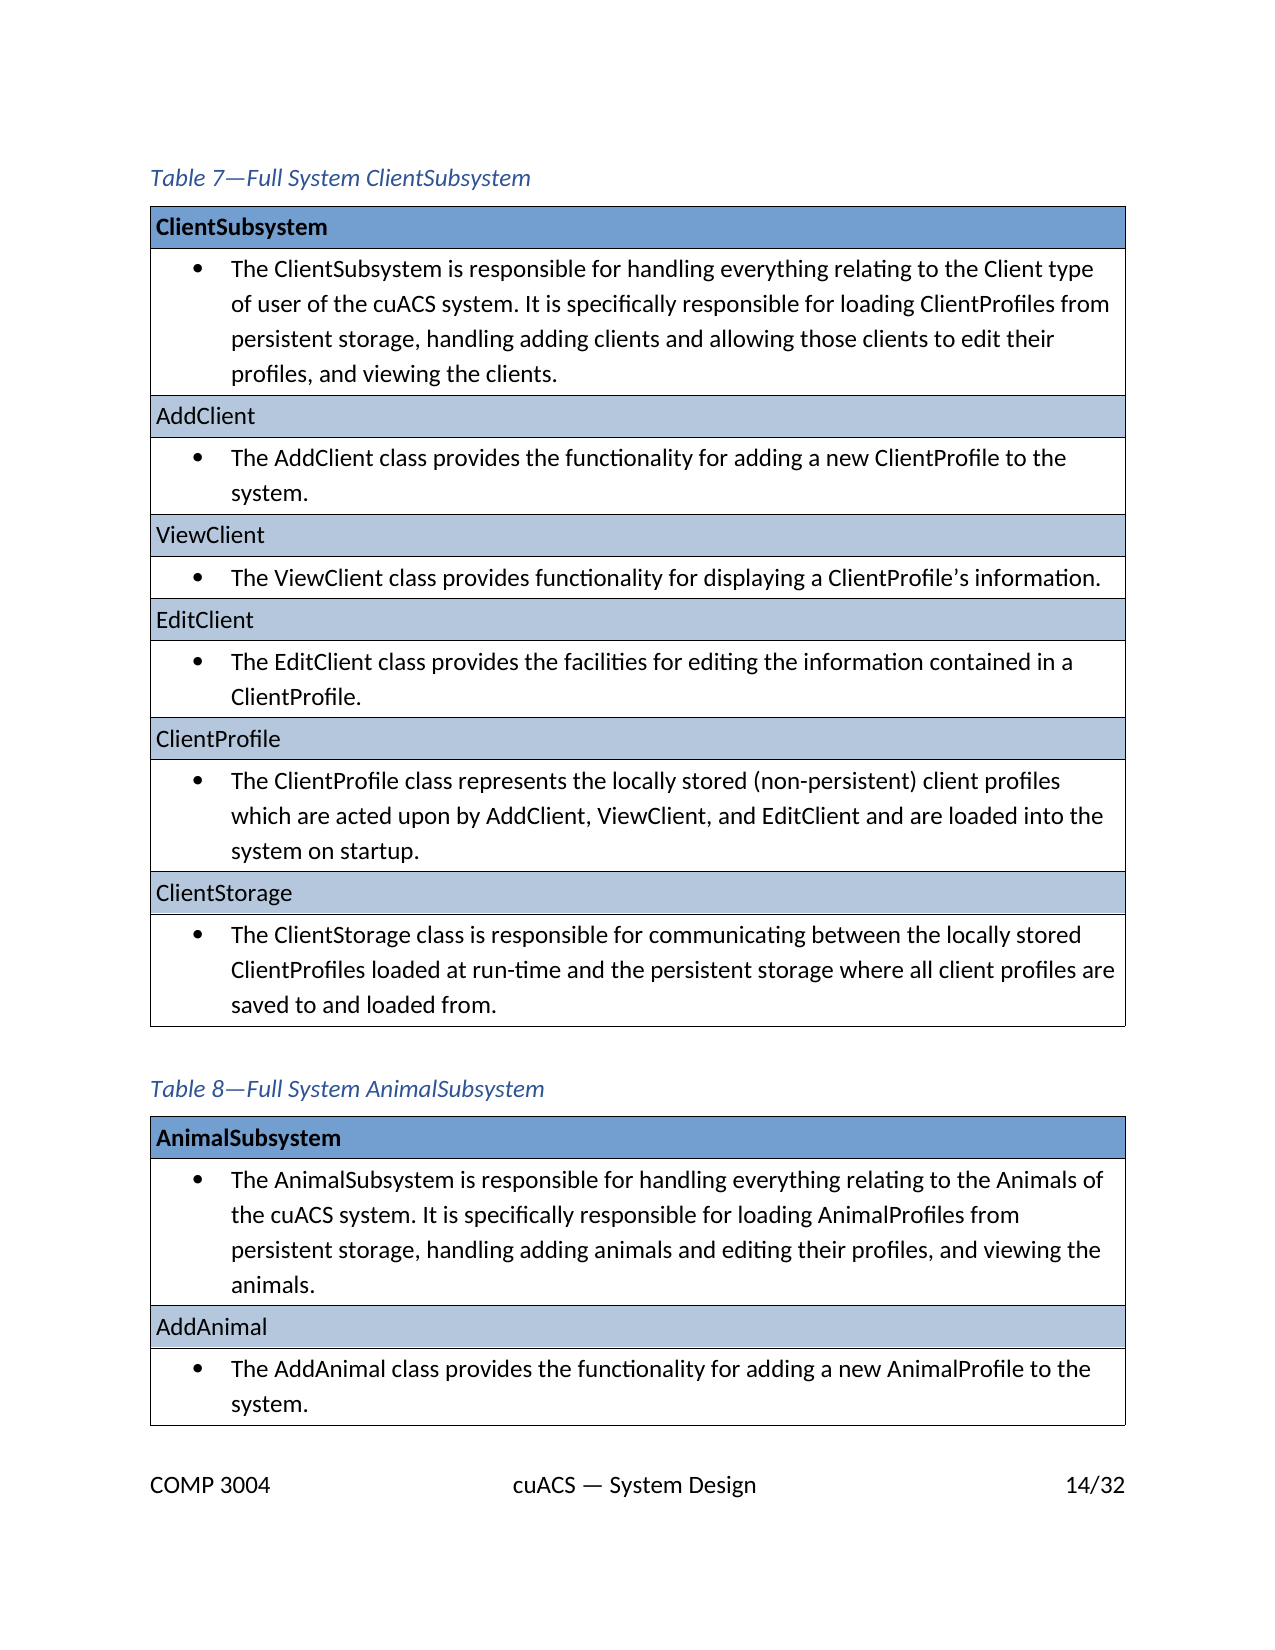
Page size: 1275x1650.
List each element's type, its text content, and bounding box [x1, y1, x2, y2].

table_cell AddAnimal [151, 1306, 1125, 1347]
table_cell The ViewClient class provides functionality for displaying a ClientProfile’s information. [151, 557, 1125, 598]
table_cell The AddAnimal class provides the functionality for adding a new AnimalProfile to the system. [151, 1349, 1125, 1424]
table_cell The ClientSubsystem is responsible for handling everything relating to the Client type of user of the cuACS system. It is specifically responsible for loading ClientProfiles from persistent storage, handling adding clients and allowing those clients to edit their profiles, and viewing the clients. [151, 249, 1125, 395]
table_cell The ClientProfile class represents the locally stored (non-persistent) client profiles which are acted upon by AddClient, ViewClient, and EditClient and are loaded into the system on startup. [151, 760, 1125, 871]
table_cell The ClientStorage class is responsible for communicating between the locally stored ClientProfiles loaded at run-time and the persistent storage where all client profiles are saved to and loaded from. [151, 915, 1125, 1026]
table_cell The EditClient class provides the facilities for editing the information contained in a ClientProfile. [151, 641, 1125, 717]
text Table 8—Full System AnimalSubsystem [150, 1073, 1125, 1104]
table_cell The AnimalSubsystem is responsible for handling everything relating to the Animals of the cuACS system. It is specifically responsible for loading AnimalProfiles from persistent storage, handling adding animals and editing their profiles, and viewing the animals. [151, 1159, 1125, 1305]
table_cell EditClient [151, 599, 1125, 640]
text Table 7—Full System ClientSubsystem [150, 162, 1125, 193]
table_cell ClientProfile [151, 718, 1125, 759]
table_header AnimalSubsystem [151, 1117, 1125, 1158]
table_cell AddClient [151, 396, 1125, 437]
table_cell ClientStorage [151, 872, 1125, 913]
table_cell ViewClient [151, 515, 1125, 556]
table_header ClientSubsystem [151, 207, 1125, 248]
table_cell The AddClient class provides the functionality for adding a new ClientProfile to the system. [151, 438, 1125, 514]
